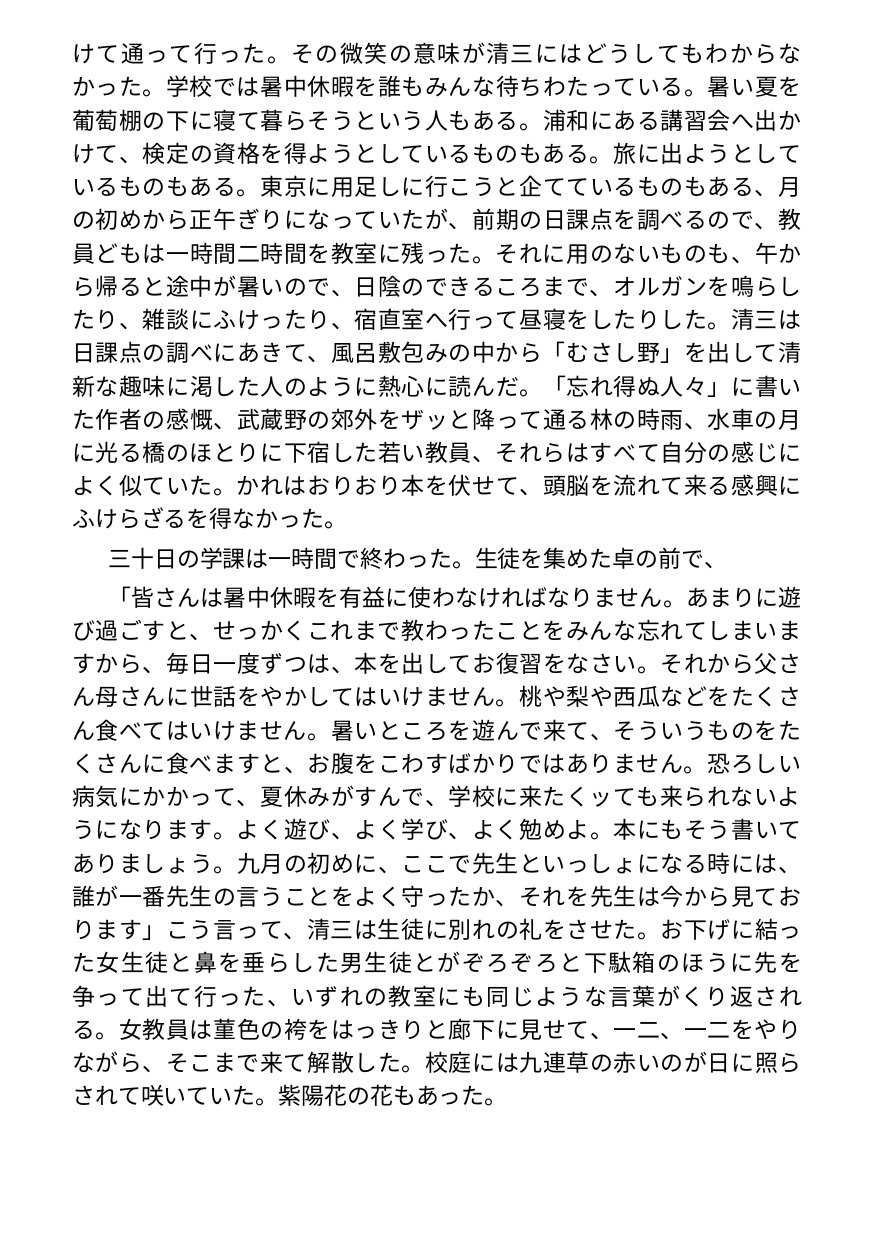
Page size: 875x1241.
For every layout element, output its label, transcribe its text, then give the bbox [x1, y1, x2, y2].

text 三十日の学課は一時間で終わった。生徒を集めた卓の前で、 [72, 540, 802, 574]
text けて通って行った。その微笑の意味が清三にはどうしてもわからなかった。学校では暑中休暇を誰もみんな待ちわたっている。暑い夏を葡萄棚の下に寝て暮らそうという人もある。浦和にある講習会へ出かけて、検定の資格を得ようとしているものもある。旅に出ようとしているものもある。東京に用足しに行こうと企てているものもある、月の初めから正午ぎりになっていたが、前期の日課点を調べるので、教員どもは一時間二時間を教室に残った。それに用のないものも、午から帰ると途中が暑いので、日陰のできるころまで、オルガンを鳴らしたり、雑談にふけったり、宿直室へ行って昼寝をしたりした。清三は日課点の調べにあきて、風呂敷包みの中から「むさし野」を出して清新な趣味に渇した人のように熱心に読んだ。「忘れ得ぬ人々」に書いた作者の感慨、武蔵野の郊外をザッと降って通る林の時雨、水車の月に光る橋のほとりに下宿した若い教員、それらはすべて自分の感じによく似ていた。かれはおりおり本を伏せて、頭脳を流れて来る感興にふけらざるを得なかった。 [72, 36, 802, 534]
text 「皆さんは暑中休暇を有益に使わなければなりません。あまりに遊び過ごすと、せっかくこれまで教わったことをみんな忘れてしまいますから、毎日一度ずつは、本を出してお復習をなさい。それから父さん母さんに世話をやかしてはいけません。桃や梨や西瓜などをたくさん食べてはいけません。暑いところを遊んで来て、そういうものをたくさんに食べますと、お腹をこわすばかりではありません。恐ろしい病気にかかって、夏休みがすんで、学校に来たくッても来られないようになります。よく遊び、よく学び、よく勉めよ。本にもそう書いてありましょう。九月の初めに、ここで先生といっしょになる時には、誰が一番先生の言うことをよく守ったか、それを先生は今から見ております」こう言って、清三は生徒に別れの礼をさせた。お下げに結った女生徒と鼻を垂らした男生徒とがぞろぞろと下駄箱のほうに先を争って出て行った、いずれの教室にも同じような言葉がくり返される。女教員は菫色の袴をはっきりと廊下に見せて、一二、一二をやりながら、そこまで来て解散した。校庭には九連草の赤いのが日に照らされて咲いていた。紫陽花の花もあった。 [72, 579, 802, 1111]
